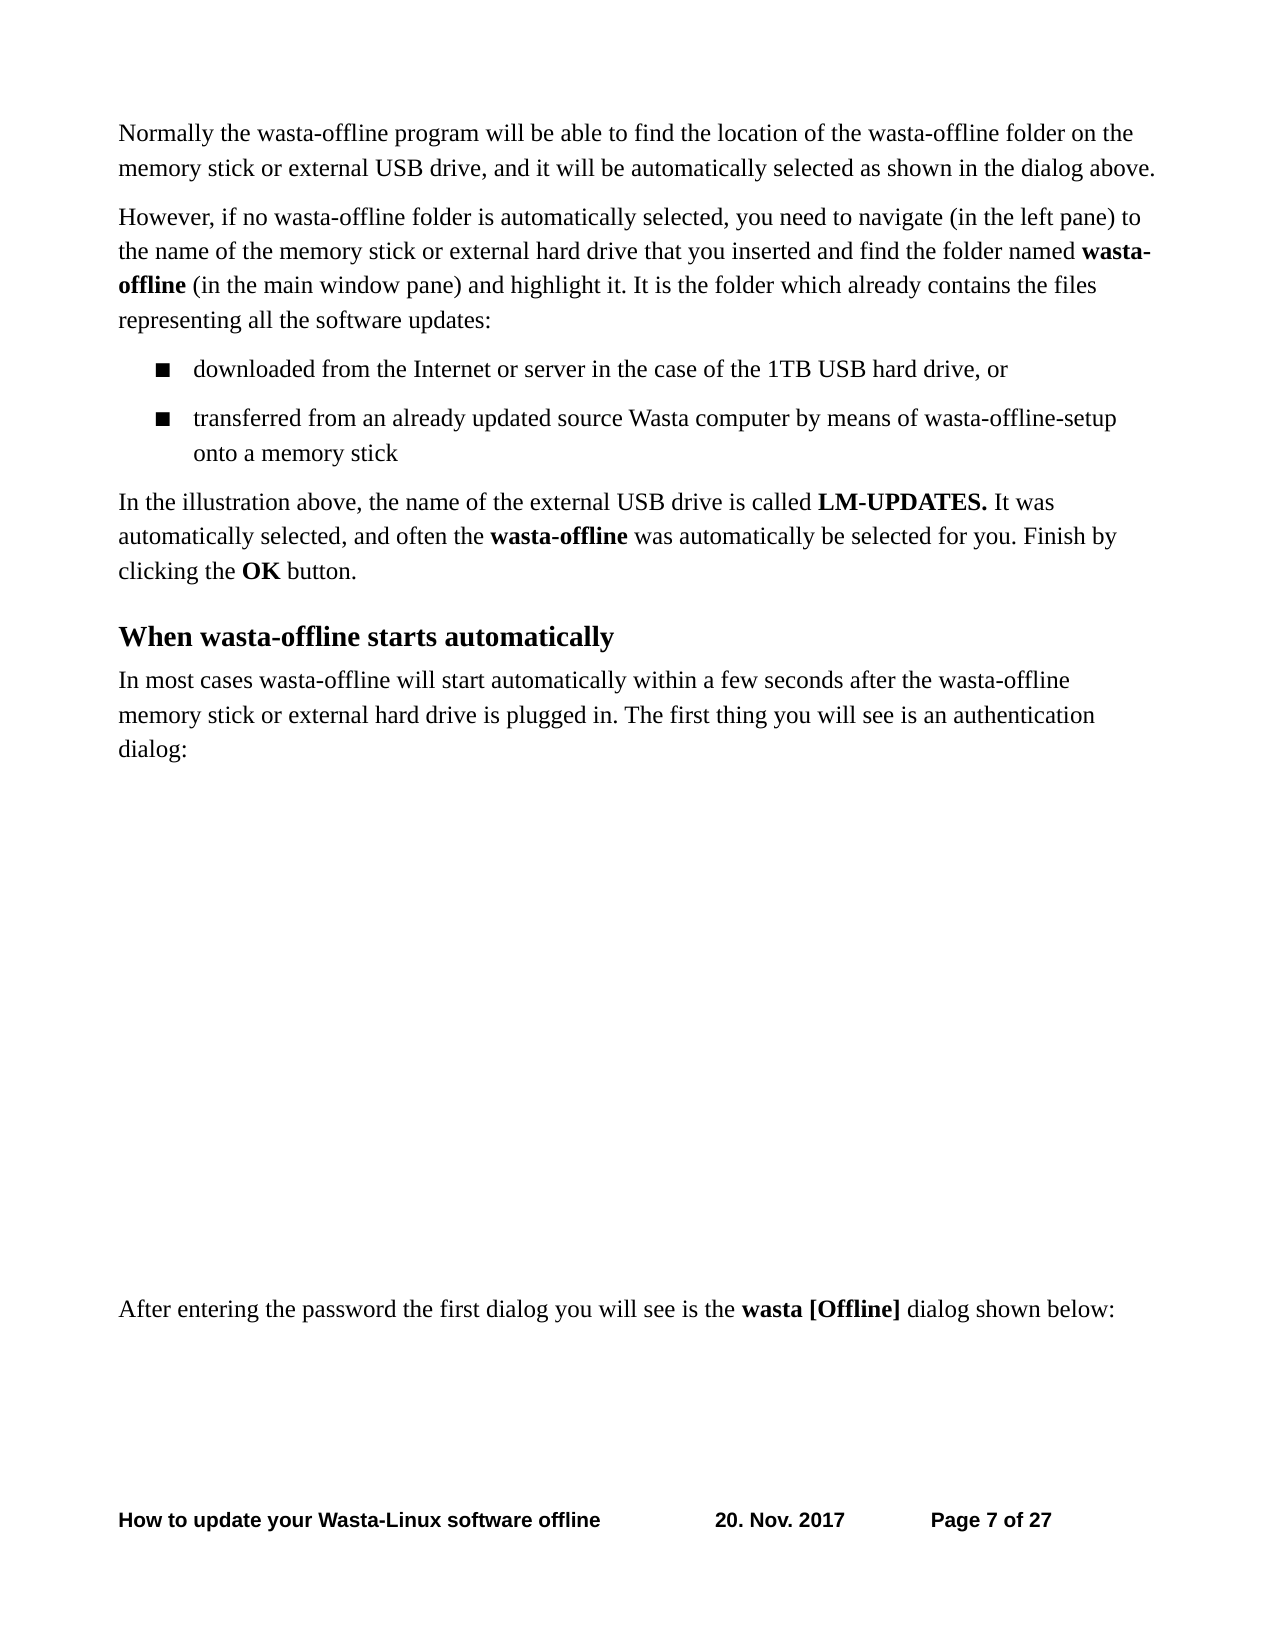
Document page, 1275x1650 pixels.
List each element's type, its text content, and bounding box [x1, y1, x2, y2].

text In the illustration above, the name of the external USB drive is called LM-UPDATES. It was automatically selected, and often the wasta-offline was automatically be selected for you. Finish by clicking the OK button. [118, 487, 1157, 584]
text Normally the wasta-offline program will be able to find the location of the wasta-offline folder on the memory stick or external USB drive, and it will be automatically selected as shown in the dialog above. [118, 118, 1157, 181]
text However, if no wasta-offline folder is automatically selected, you need to navigate (in the left pane) to the name of the memory stick or external hard drive that you inserted and find the folder named wasta-offline (in the main window pane) and highlight it. It is the folder which already contains the files representing all the software updates: [118, 202, 1157, 334]
text After entering the password the first dialog you will see is the wasta [Offline] dialog shown below: [118, 1294, 1157, 1323]
list transferred from an already updated source Wasta computer by means of wasta-offline-setup onto a memory stick [156, 403, 1157, 466]
text In most cases wasta-offline will start automatically within a few seconds after the wasta-offline memory stick or external hard drive is plugged in. The first thing you will see is an authentication dialog: [118, 665, 1157, 763]
list downloaded from the Internet or server in the case of the 1TB USB hard drive, or [156, 354, 1157, 383]
subtitle When wasta-offline starts automatically [118, 619, 1157, 653]
